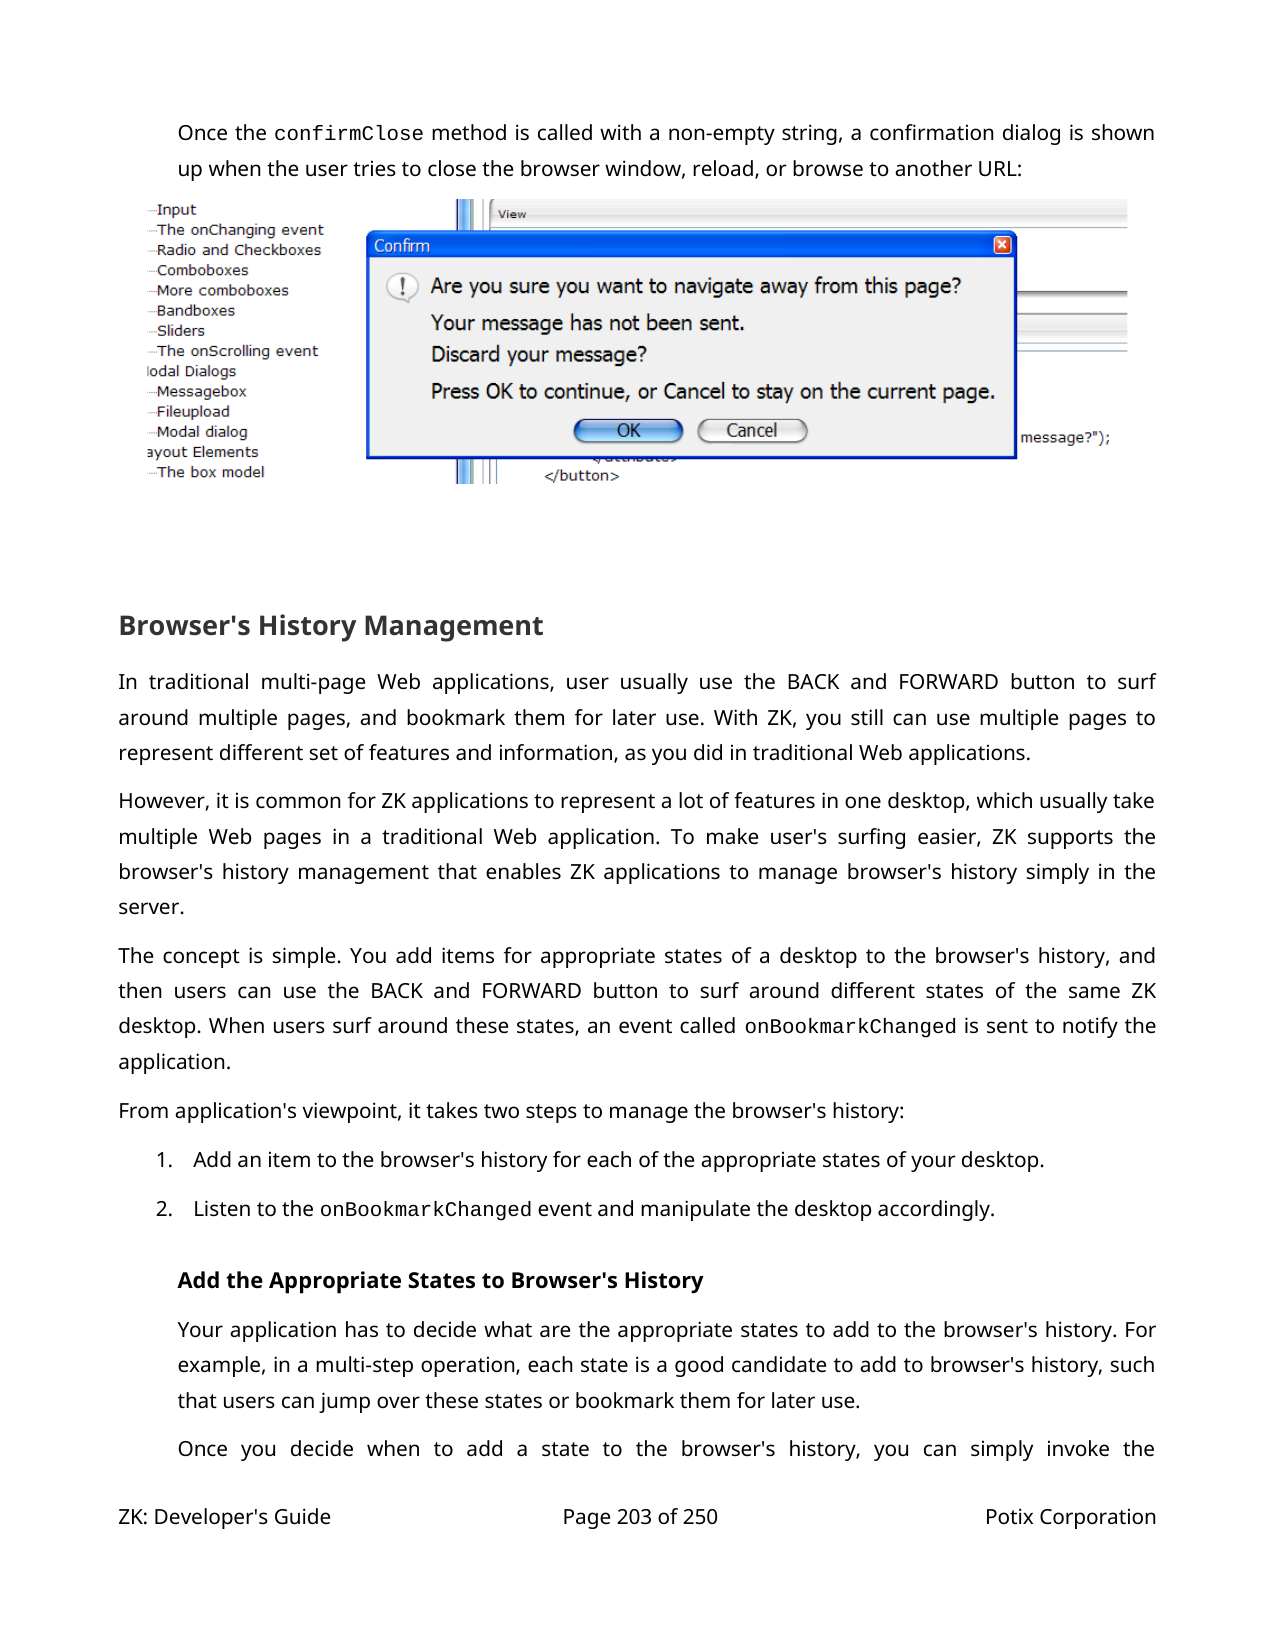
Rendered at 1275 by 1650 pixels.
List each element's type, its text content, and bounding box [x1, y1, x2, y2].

text In traditional multi-page Web applications, user usually use the BACK and FORWARD button to surf around multiple pages, and bookmark them for later use. With ZK, you still can use multiple pages to represent different set of features and information, as you did in traditional Web applications. [118, 667, 1157, 766]
text Once you decide when to add a state to the browser's history, you can simply invoke the [177, 1434, 1157, 1463]
text From application's viewpoint, it takes two steps to manage the browser's history: [118, 1096, 1157, 1124]
list Add an item to the browser's history for each of the appropriate states of your desktop. [156, 1145, 1157, 1173]
subtitle Add the Appropriate States to Browser's History [177, 1265, 1157, 1295]
picture [147, 199, 1128, 484]
text Once the confirmClose method is called with a non-empty string, a confirmation dialog is shown up when the user tries to close the browser window, reload, or browse to another URL: [177, 118, 1157, 182]
text The concept is simple. You add items for appropriate states of a desktop to the browser's history, and then users can use the BACK and FORWARD button to surf around different states of the same ZK desktop. When users surf around these states, an event called onBookmarkChanged is sent to notify the application. [118, 941, 1157, 1075]
list Listen to the onBookmarkChanged event and manipulate the desktop accordingly. [156, 1194, 1157, 1222]
subtitle Browser's History Management [118, 607, 1157, 644]
text However, it is common for ZK applications to represent a lot of features in one desktop, which usually take multiple Web pages in a traditional Web application. To make user's surfing easier, ZK supports the browser's history management that enables ZK applications to manage browser's history simply in the server. [118, 787, 1157, 921]
text Your application has to decide what are the appropriate states to add to the browser's history. For example, in a multi-step operation, each state is a good candidate to add to browser's history, such that users can jump over these states or bookmark them for later use. [177, 1315, 1157, 1414]
